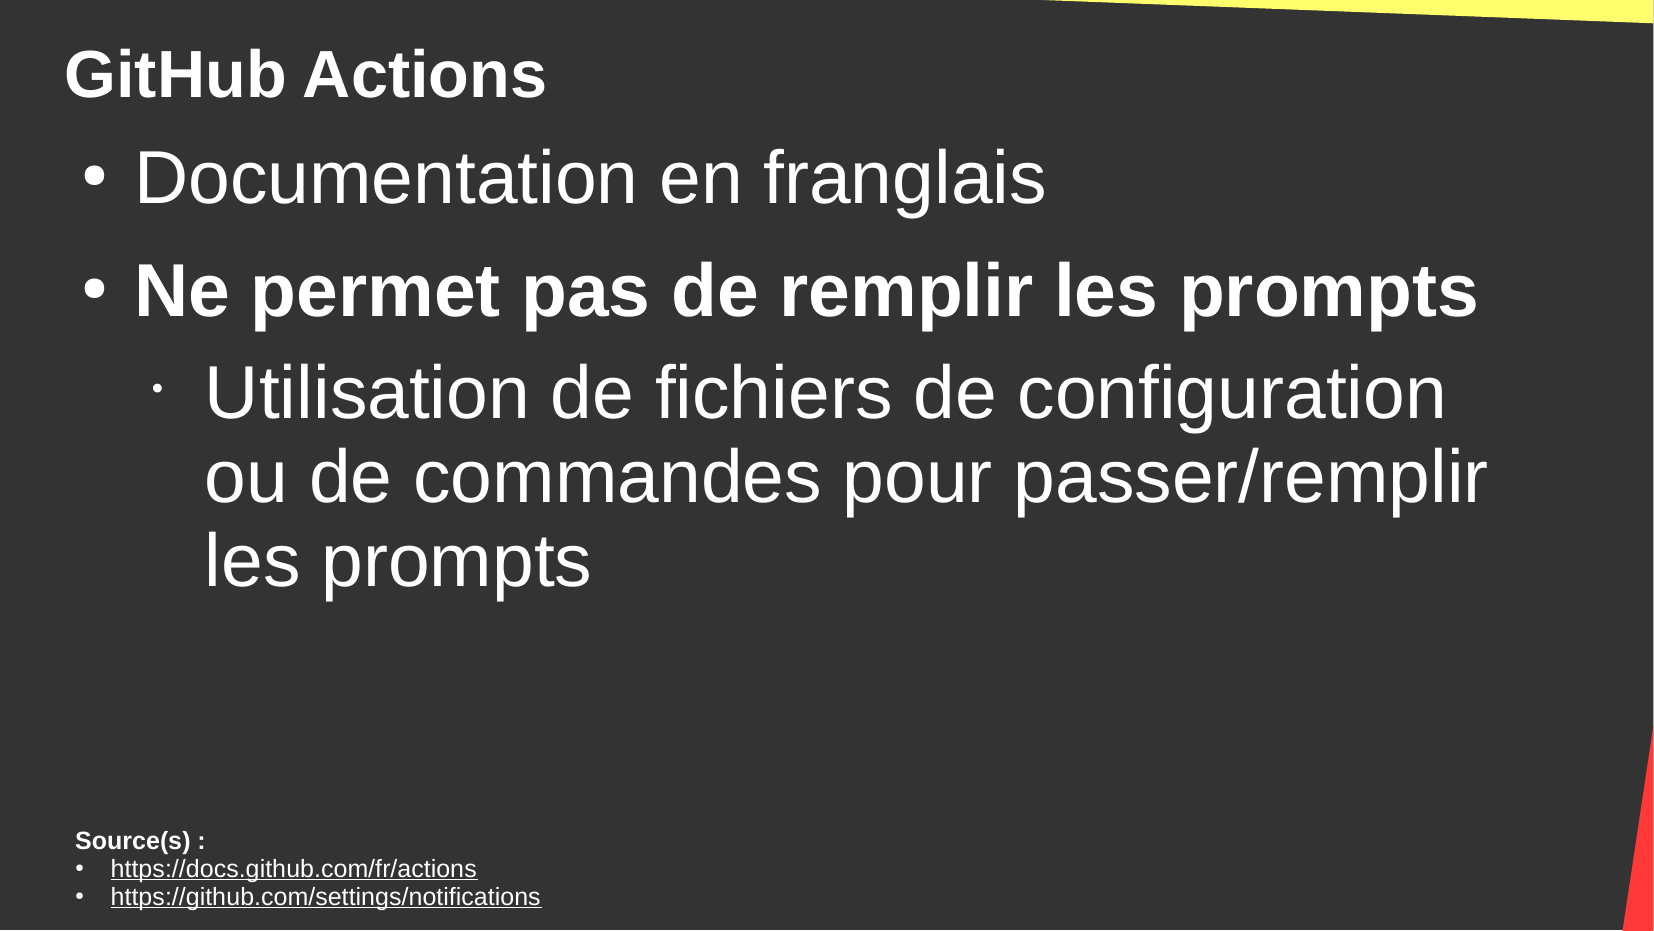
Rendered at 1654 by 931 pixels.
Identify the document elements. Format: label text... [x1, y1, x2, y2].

text_box [1042, 0, 1654, 24]
text_box [1622, 721, 1654, 931]
text_box Source(s) : https://docs.github.com/fr/actions https://github.com/settings/notifications [60, 809, 1546, 919]
title GitHub Actions [64, 37, 1105, 119]
list Documentation en franglais Ne permet pas de remplir les prompts Utilisation de fichiers de configuration ou de commandes pour passer/remplir les prompts [63, 135, 1542, 792]
